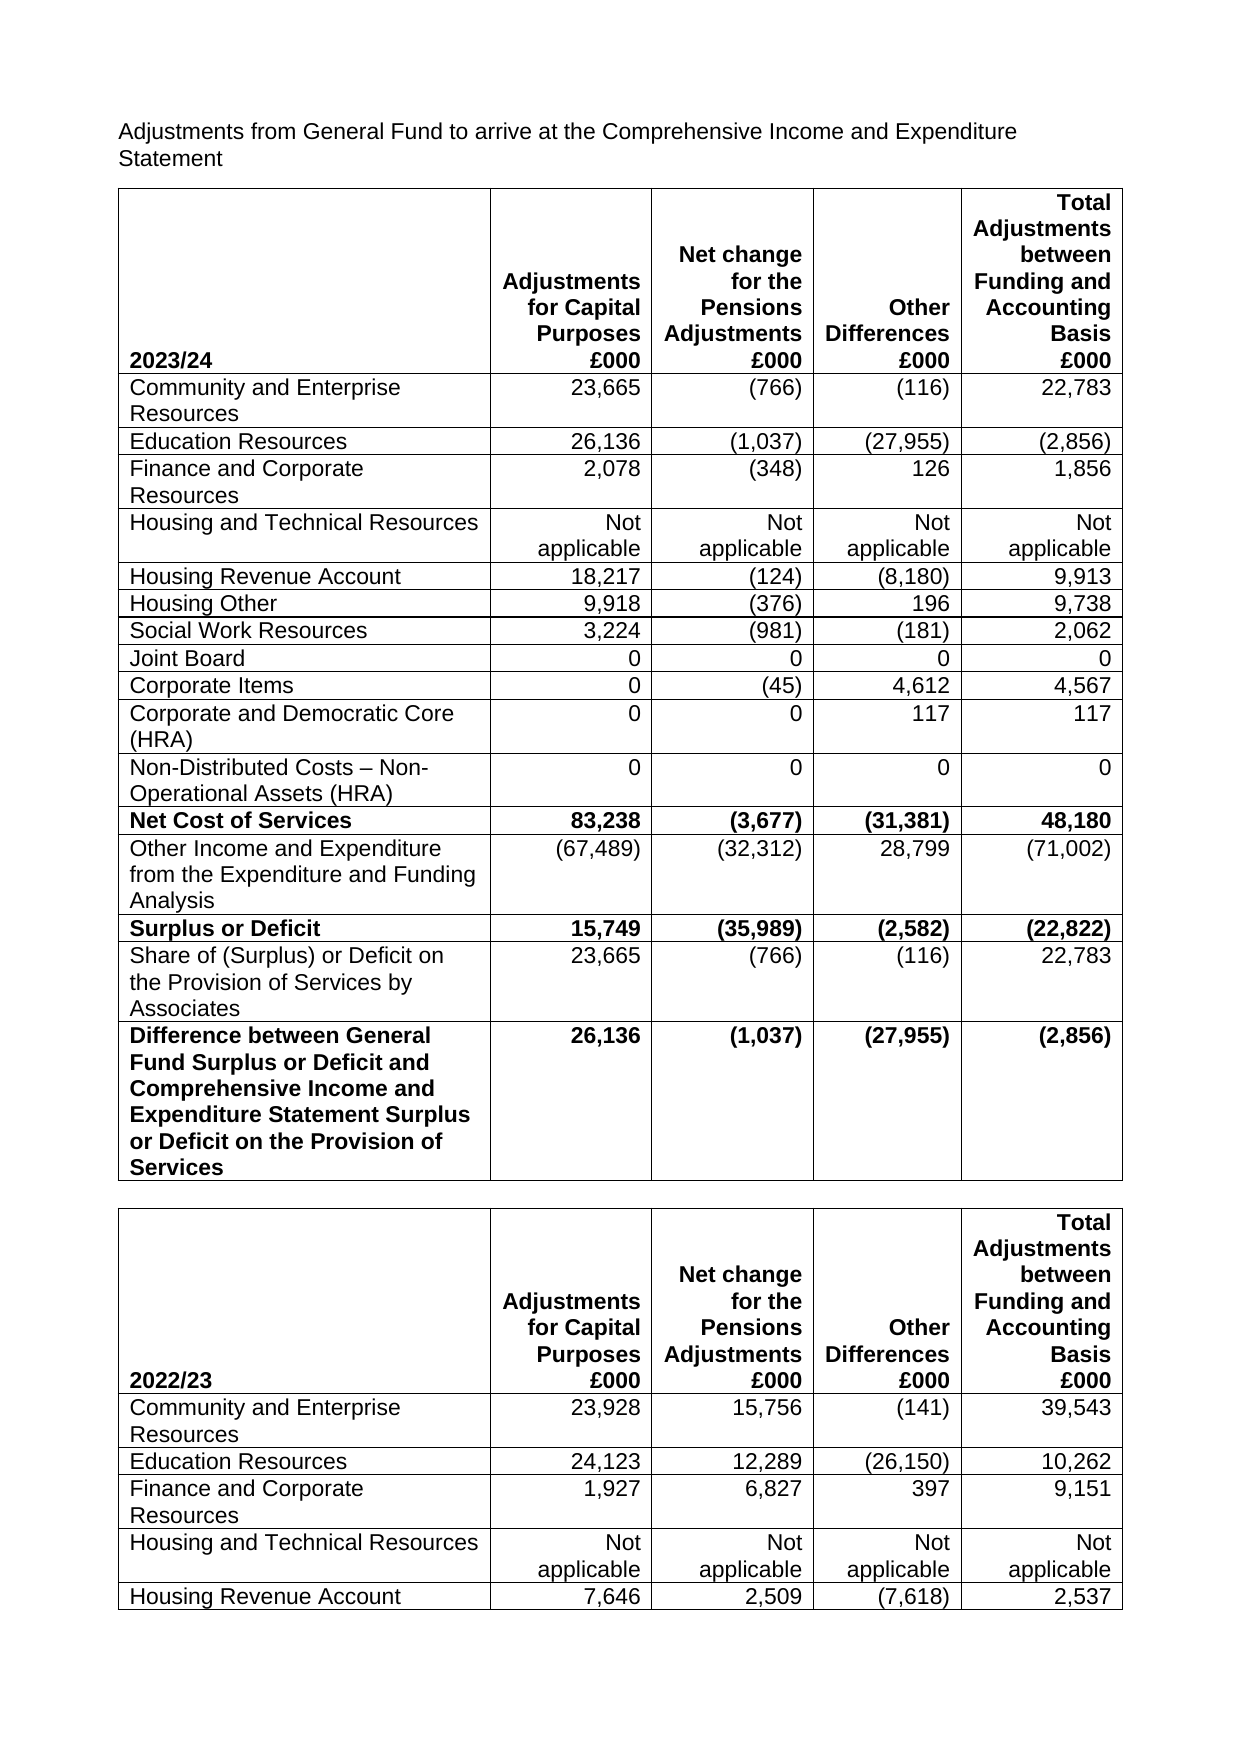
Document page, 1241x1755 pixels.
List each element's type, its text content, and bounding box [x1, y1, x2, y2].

table_cell 0 [962, 754, 1122, 806]
table_header Adjustments for Capital Purposes £000 [491, 1209, 651, 1393]
table_header Total Adjustments between Funding and Accounting Basis £000 [962, 189, 1122, 373]
table_header Adjustments for Capital Purposes £000 [491, 189, 651, 373]
table_cell Community and Enterprise Resources [119, 374, 490, 427]
table_cell (31,381) [814, 807, 961, 833]
table_cell Surplus or Deficit [119, 915, 490, 941]
table_cell (45) [652, 672, 813, 699]
table_cell Not applicable [652, 1529, 813, 1582]
table_cell (67,489) [491, 835, 651, 914]
table_header Other Differences £000 [814, 1209, 961, 1393]
table_cell (2,856) [962, 428, 1122, 454]
table_cell Housing and Technical Resources [119, 1529, 490, 1582]
table_header Net change for the Pensions Adjustments £000 [652, 189, 813, 373]
table_cell (32,312) [652, 835, 813, 914]
table_cell Housing Revenue Account [119, 1583, 490, 1609]
table_cell Net Cost of Services [119, 807, 490, 833]
table_cell Not applicable [814, 1529, 961, 1582]
table_cell 23,665 [491, 374, 651, 427]
table_cell (141) [814, 1394, 961, 1447]
table_cell (27,955) [814, 428, 961, 454]
table_cell 12,289 [652, 1448, 813, 1474]
table_cell Education Resources [119, 1448, 490, 1474]
table_cell 196 [814, 590, 961, 616]
table_cell 18,217 [491, 563, 651, 589]
table_cell 22,783 [962, 942, 1122, 1021]
table_cell 15,749 [491, 915, 651, 941]
table_cell 397 [814, 1475, 961, 1528]
table_cell 117 [962, 700, 1122, 752]
table_cell (3,677) [652, 807, 813, 833]
table_cell (116) [814, 942, 961, 1021]
table_cell 9,918 [491, 590, 651, 616]
table_cell Social Work Resources [119, 618, 490, 644]
table_cell Not applicable [814, 509, 961, 562]
table_cell 1,927 [491, 1475, 651, 1528]
table_cell 26,136 [491, 1022, 651, 1180]
table_cell (27,955) [814, 1022, 961, 1180]
table_cell 9,151 [962, 1475, 1122, 1528]
table_cell (376) [652, 590, 813, 616]
table_cell (981) [652, 618, 813, 644]
table_cell Not applicable [962, 1529, 1122, 1582]
table_cell 48,180 [962, 807, 1122, 833]
table_cell (1,037) [652, 428, 813, 454]
table_header 2022/23 [119, 1209, 490, 1393]
table_cell Corporate and Democratic Core (HRA) [119, 700, 490, 752]
table_cell Non-Distributed Costs – Non-Operational Assets (HRA) [119, 754, 490, 806]
table_cell 0 [491, 754, 651, 806]
table_header Net change for the Pensions Adjustments £000 [652, 1209, 813, 1393]
text Adjustments from General Fund to arrive at the Comprehensive Income and Expenditure Statement [118, 118, 1122, 171]
table_cell 24,123 [491, 1448, 651, 1474]
table_cell (116) [814, 374, 961, 427]
table_cell (8,180) [814, 563, 961, 589]
table_cell (766) [652, 942, 813, 1021]
table_cell Not applicable [491, 509, 651, 562]
table_cell 26,136 [491, 428, 651, 454]
table_cell Not applicable [962, 509, 1122, 562]
table_cell 9,913 [962, 563, 1122, 589]
table_cell 2,537 [962, 1583, 1122, 1609]
table_cell 0 [814, 754, 961, 806]
table_cell Finance and Corporate Resources [119, 455, 490, 508]
table_cell 0 [491, 645, 651, 671]
table_cell (2,582) [814, 915, 961, 941]
table_cell Corporate Items [119, 672, 490, 699]
table_cell 2,062 [962, 618, 1122, 644]
table_cell Share of (Surplus) or Deficit on the Provision of Services by Associates [119, 942, 490, 1021]
table_cell Education Resources [119, 428, 490, 454]
table_header Total Adjustments between Funding and Accounting Basis £000 [962, 1209, 1122, 1393]
table_cell 2,509 [652, 1583, 813, 1609]
table_cell 117 [814, 700, 961, 752]
table_cell (71,002) [962, 835, 1122, 914]
table_cell (124) [652, 563, 813, 589]
table_cell 39,543 [962, 1394, 1122, 1447]
table_cell 23,665 [491, 942, 651, 1021]
table_cell Housing Other [119, 590, 490, 616]
table_cell (1,037) [652, 1022, 813, 1180]
table_cell (2,856) [962, 1022, 1122, 1180]
table_cell Joint Board [119, 645, 490, 671]
table_cell 4,567 [962, 672, 1122, 699]
table_cell Housing and Technical Resources [119, 509, 490, 562]
table_cell (22,822) [962, 915, 1122, 941]
table_cell 0 [652, 700, 813, 752]
table_cell 9,738 [962, 590, 1122, 616]
table_cell Community and Enterprise Resources [119, 1394, 490, 1447]
table_cell 0 [652, 645, 813, 671]
table_cell 15,756 [652, 1394, 813, 1447]
table_cell (348) [652, 455, 813, 508]
table_cell (766) [652, 374, 813, 427]
table_cell 3,224 [491, 618, 651, 644]
table_cell 0 [652, 754, 813, 806]
table_cell Difference between General Fund Surplus or Deficit and Comprehensive Income and Expenditure Statement Surplus or Deficit on the Provision of Services [119, 1022, 490, 1180]
table_cell Other Income and Expenditure from the Expenditure and Funding Analysis [119, 835, 490, 914]
table_cell 4,612 [814, 672, 961, 699]
table_cell (181) [814, 618, 961, 644]
table_cell 0 [962, 645, 1122, 671]
table_cell 22,783 [962, 374, 1122, 427]
table_cell 6,827 [652, 1475, 813, 1528]
table_cell 10,262 [962, 1448, 1122, 1474]
table_cell (35,989) [652, 915, 813, 941]
table_cell Not applicable [491, 1529, 651, 1582]
table_cell 28,799 [814, 835, 961, 914]
table_cell (26,150) [814, 1448, 961, 1474]
table_cell 126 [814, 455, 961, 508]
table_cell 0 [491, 700, 651, 752]
table_cell (7,618) [814, 1583, 961, 1609]
table_cell Not applicable [652, 509, 813, 562]
table_cell 7,646 [491, 1583, 651, 1609]
table_cell 1,856 [962, 455, 1122, 508]
table_header Other Differences £000 [814, 189, 961, 373]
table_cell Housing Revenue Account [119, 563, 490, 589]
table_cell Finance and Corporate Resources [119, 1475, 490, 1528]
table_cell 0 [814, 645, 961, 671]
table_cell 2,078 [491, 455, 651, 508]
table_header 2023/24 [119, 189, 490, 373]
table_cell 83,238 [491, 807, 651, 833]
table_cell 0 [491, 672, 651, 699]
table_cell 23,928 [491, 1394, 651, 1447]
